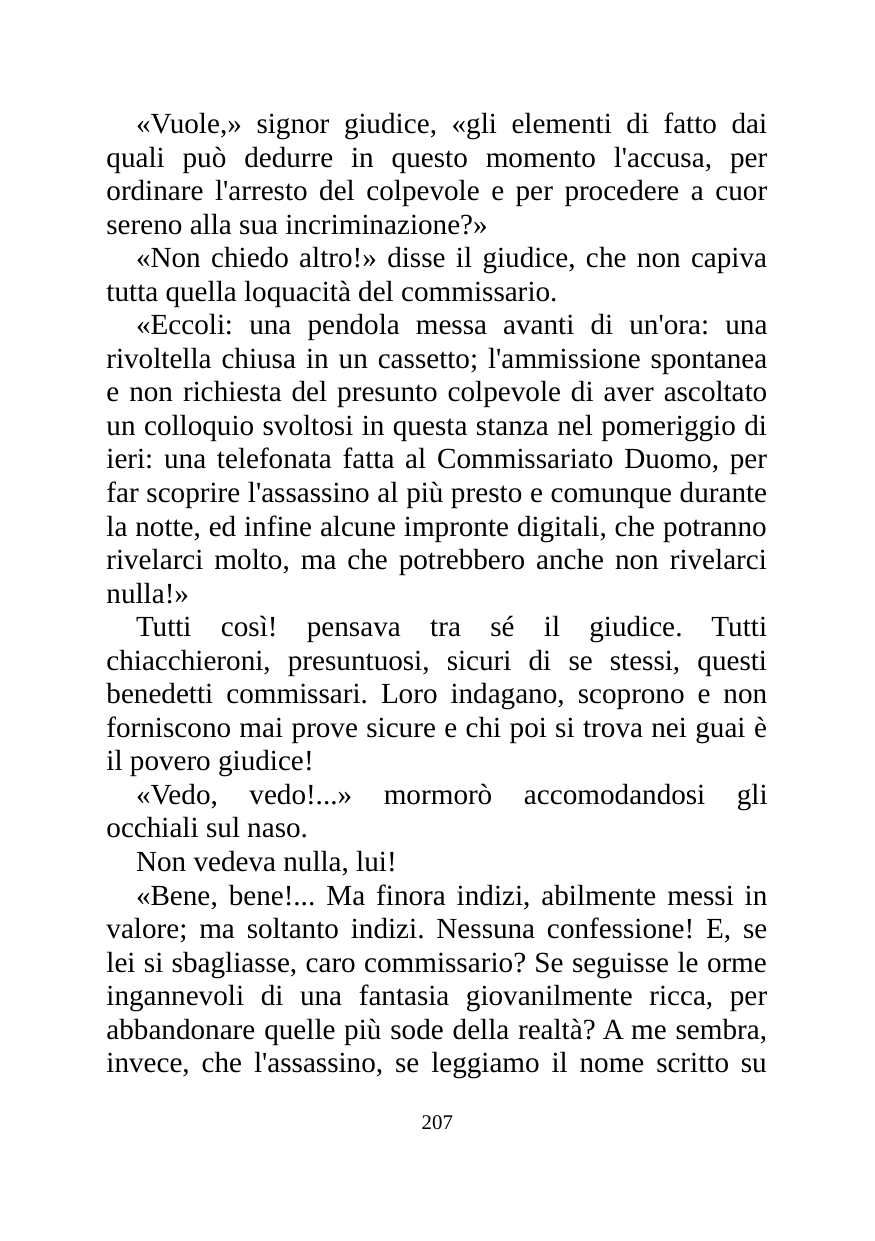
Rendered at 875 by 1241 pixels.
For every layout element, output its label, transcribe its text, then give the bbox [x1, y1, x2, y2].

text «Eccoli: una pendola messa avanti di un'ora: una rivoltella chiusa in un cassetto; l'ammissione spontanea e non richiesta del presunto colpevole di aver ascoltato un colloquio svoltosi in questa stanza nel pomeriggio di ieri: una telefonata fatta al Commissariato Duomo, per far scoprire l'assassino al più presto e comunque durante la notte, ed infine alcune impronte digitali, che potranno rivelarci molto, ma che potrebbero anche non rivelarci nulla!» [106, 307, 768, 609]
text «Vuole,» signor giudice, «gli elementi di fatto dai quali può dedurre in questo momento l'accusa, per ordinare l'arresto del colpevole e per procedere a cuor sereno alla sua incriminazione?» [106, 106, 768, 240]
text «Bene, bene!... Ma finora indizi, abilmente messi in valore; ma soltanto indizi. Nessuna confessione! E, se lei si sbagliasse, caro commissario? Se seguisse le orme ingannevoli di una fantasia giovanilmente ricca, per abbandonare quelle più sode della realtà? A me sembra, invece, che l'assassino, se leggiamo il nome scritto su [106, 878, 768, 1079]
text «Non chiedo altro!» disse il giudice, che non capiva tutta quella loquacità del commissario. [106, 240, 768, 307]
text «Vedo, vedo!...» mormorò accomodandosi gli occhiali sul naso. [106, 777, 768, 844]
text Non vedeva nulla, lui! [106, 844, 768, 878]
text Tutti così! pensava tra sé il giudice. Tutti chiacchieroni, presuntuosi, sicuri di se stessi, questi benedetti commissari. Loro indagano, scoprono e non forniscono mai prove sicure e chi poi si trova nei guai è il povero giudice! [106, 609, 768, 777]
